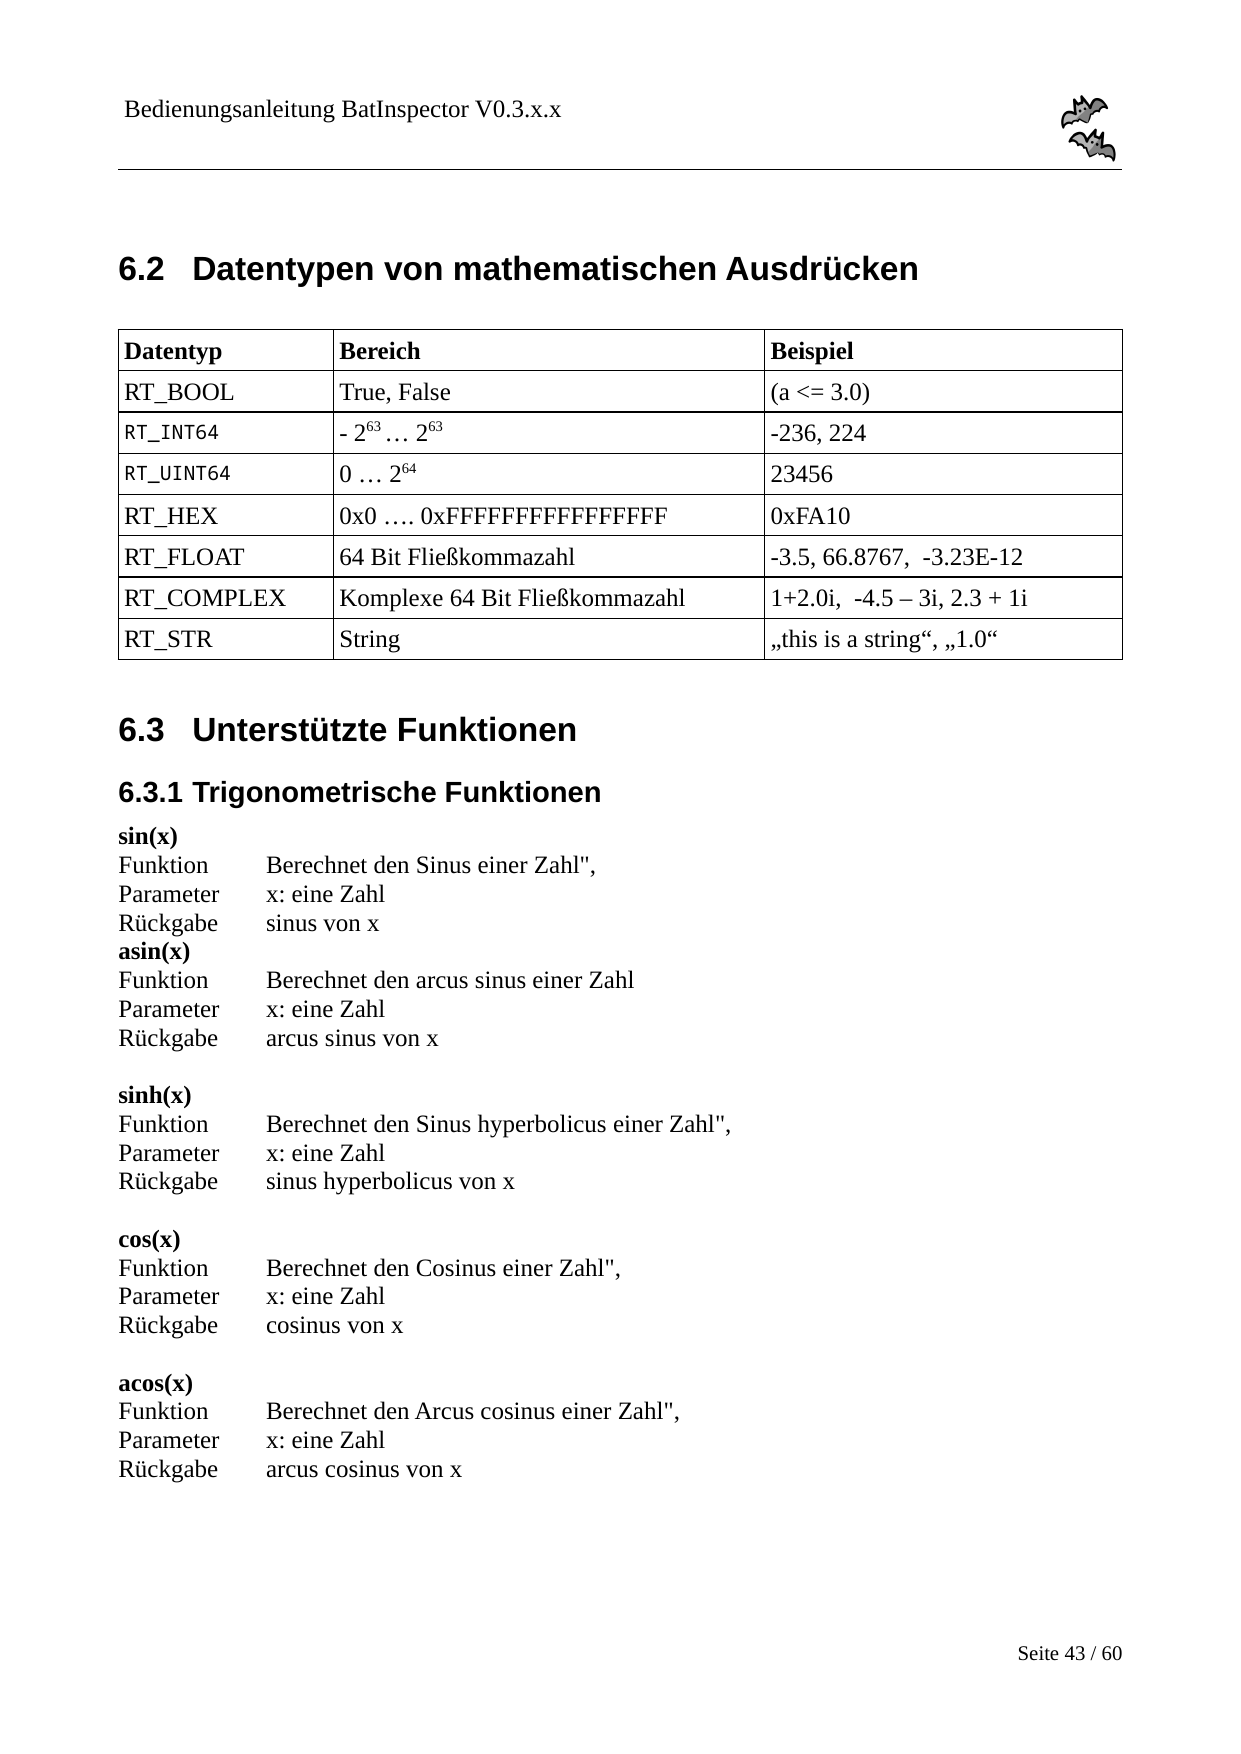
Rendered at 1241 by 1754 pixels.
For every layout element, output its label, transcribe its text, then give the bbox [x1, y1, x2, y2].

text Parameter x: eine Zahl [118, 994, 1122, 1023]
table_header Bereich [334, 330, 764, 370]
table_cell RT_STR [119, 619, 333, 659]
table_cell RT_COMPLEX [119, 578, 333, 618]
table_header Datentyp [119, 330, 333, 370]
text sinh(x) [118, 1080, 1122, 1109]
text asin(x) [118, 936, 1122, 965]
table_cell String [334, 619, 764, 659]
text Parameter x: eine Zahl [118, 1138, 1122, 1166]
table_cell 0x0 …. 0xFFFFFFFFFFFFFFFF [334, 495, 764, 535]
subtitle Unterstützte Funktionen [118, 709, 1122, 748]
text acos(x) [118, 1368, 1122, 1396]
text cos(x) [118, 1224, 1122, 1253]
table_cell 23456 [765, 454, 1122, 494]
text Funktion Berechnet den Cosinus einer Zahl", [118, 1253, 1122, 1281]
table_cell RT_UINT64 [119, 454, 333, 494]
text Rückgabe arcus cosinus von x [118, 1454, 1122, 1483]
text Funktion Berechnet den Sinus hyperbolicus einer Zahl", [118, 1109, 1122, 1138]
text sin(x) [118, 821, 1122, 850]
table_cell - 263 … 263 [334, 413, 764, 453]
table_cell -3.5, 66.8767, -3.23E-12 [765, 536, 1122, 576]
table_cell True, False [334, 371, 764, 411]
text Funktion Berechnet den arcus sinus einer Zahl [118, 965, 1122, 994]
table_cell RT_FLOAT [119, 536, 333, 576]
table_cell 1+2.0i, -4.5 – 3i, 2.3 + 1i [765, 578, 1122, 618]
text Funktion Berechnet den Arcus cosinus einer Zahl", [118, 1396, 1122, 1425]
table_cell RT_HEX [119, 495, 333, 535]
table_header Beispiel [765, 330, 1122, 370]
picture [1057, 95, 1120, 162]
text Parameter x: eine Zahl [118, 879, 1122, 908]
table_cell RT_INT64 [119, 413, 333, 453]
table_cell Komplexe 64 Bit Fließkommazahl [334, 578, 764, 618]
table_cell (a <= 3.0) [765, 371, 1122, 411]
table_cell „this is a string“, „1.0“ [765, 619, 1122, 659]
text Parameter x: eine Zahl [118, 1425, 1122, 1454]
table_cell 0xFA10 [765, 495, 1122, 535]
text Funktion Berechnet den Sinus einer Zahl", [118, 850, 1122, 879]
text Parameter x: eine Zahl [118, 1281, 1122, 1310]
table_cell -236, 224 [765, 413, 1122, 453]
text Rückgabe cosinus von x [118, 1310, 1122, 1339]
table_cell 0 … 264 [334, 454, 764, 494]
text Rückgabe sinus hyperbolicus von x [118, 1166, 1122, 1195]
table_cell 64 Bit Fließkommazahl [334, 536, 764, 576]
table_cell RT_BOOL [119, 371, 333, 411]
subtitle Datentypen von mathematischen Ausdrücken [118, 249, 1122, 288]
text Rückgabe arcus sinus von x [118, 1023, 1122, 1051]
text Rückgabe sinus von x [118, 908, 1122, 936]
subtitle Trigonometrische Funktionen [118, 775, 1122, 809]
